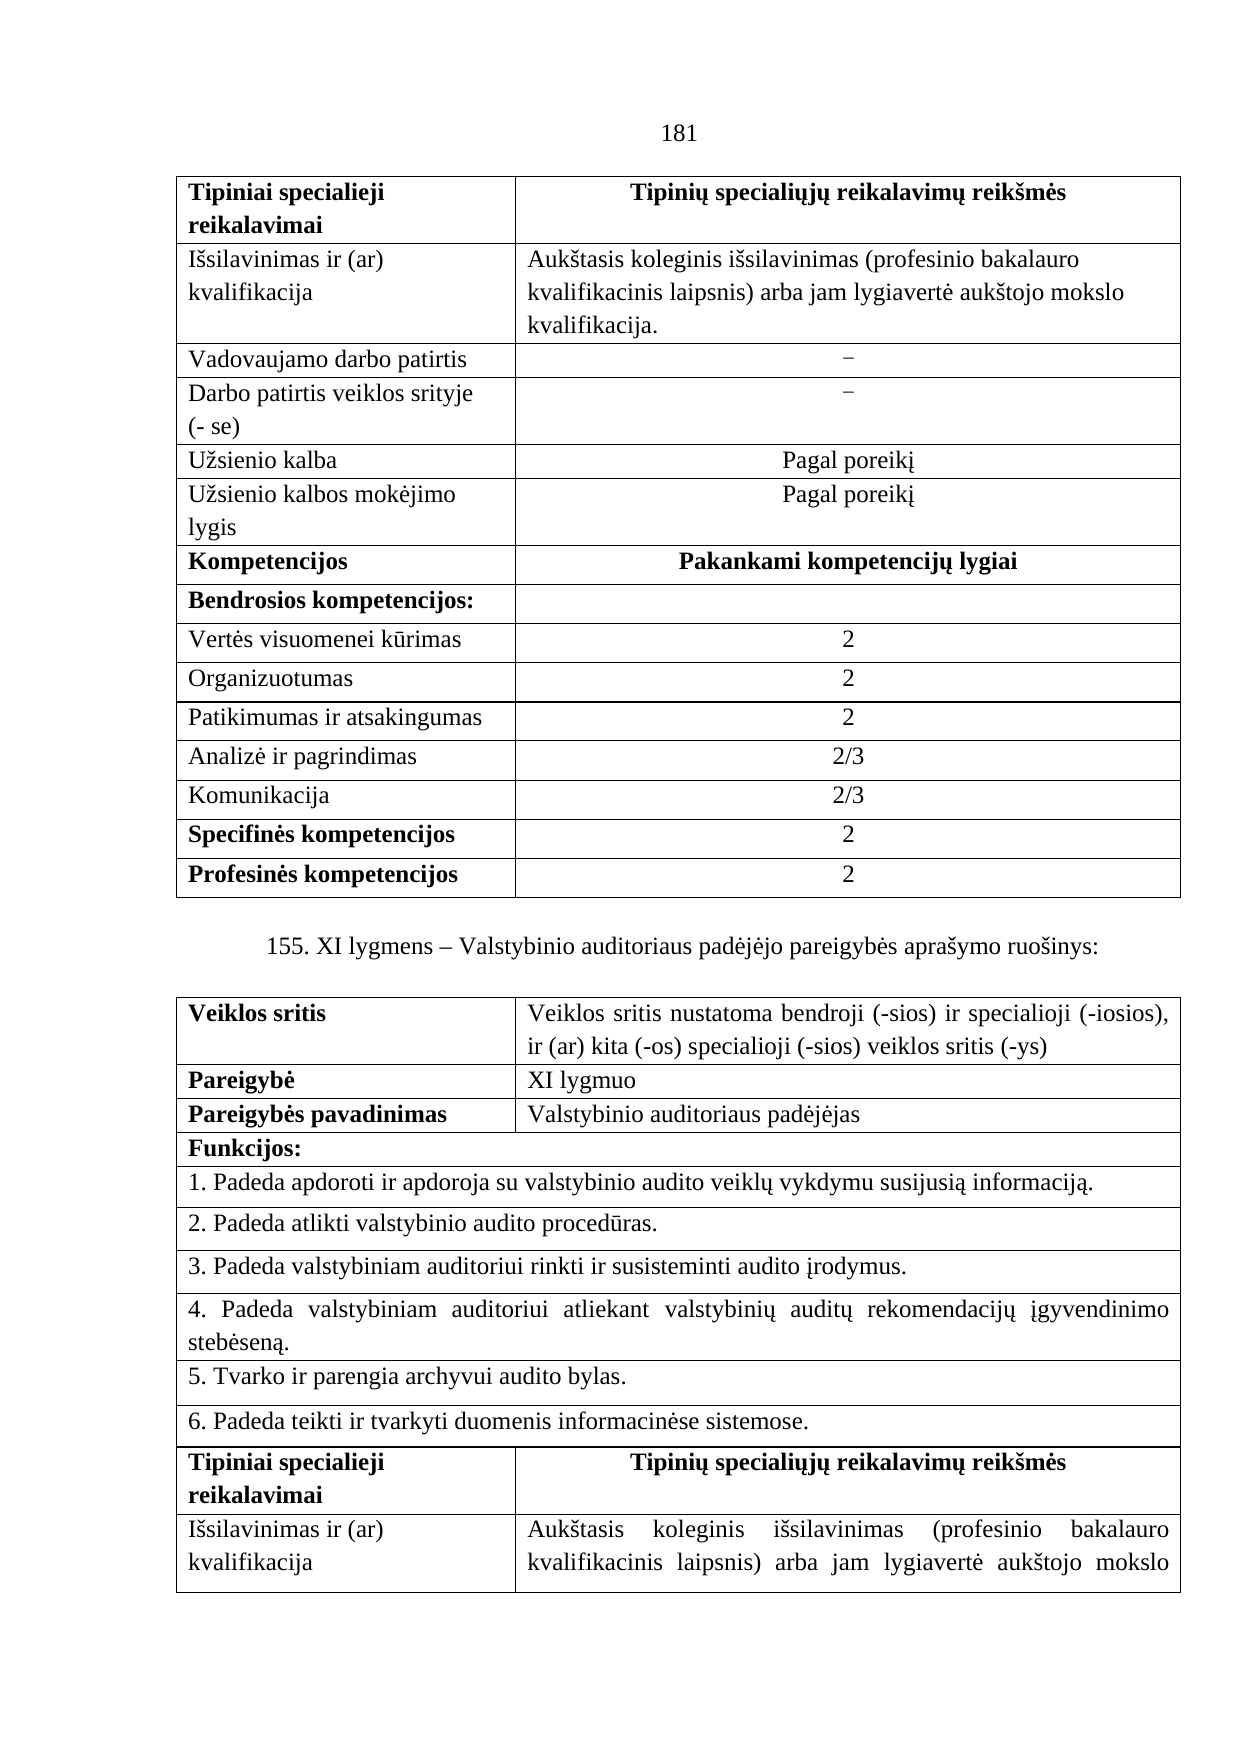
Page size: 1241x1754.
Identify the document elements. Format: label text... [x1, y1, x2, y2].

table_cell Funkcijos: [177, 1133, 1180, 1166]
table_cell 2/3 [516, 781, 1180, 818]
table_cell Tipiniai specialieji reikalavimai [177, 177, 515, 243]
table_cell Tipiniai specialieji reikalavimai [177, 1448, 515, 1513]
table_cell 2. Padeda atlikti valstybinio audito procedūras. [177, 1208, 1180, 1250]
table_cell Išsilavinimas ir (ar) kvalifikacija [177, 244, 515, 343]
table_cell Kompetencijos [177, 546, 515, 584]
table_cell 6. Padeda teikti ir tvarkyti duomenis informacinėse sistemose. [177, 1406, 1180, 1446]
table_cell Užsienio kalbos mokėjimo lygis [177, 479, 515, 545]
table_header Veiklos sritis nustatoma bendroji (-sios) ir specialioji (-iosios), ir (ar) kita (-os) specialioji (-sios) veiklos sritis (-ys) [516, 998, 1180, 1064]
table_cell Pagal poreikį [516, 445, 1180, 478]
table_header Veiklos sritis [177, 998, 515, 1064]
table_cell XI lygmuo [516, 1065, 1180, 1098]
table_cell Valstybinio auditoriaus padėjėjas [516, 1099, 1180, 1132]
table_cell Tipinių specialiųjų reikalavimų reikšmės [516, 1448, 1180, 1513]
table_cell – [516, 378, 1180, 444]
table_cell Užsienio kalba [177, 445, 515, 478]
table_cell 2 [516, 703, 1180, 740]
table_cell 2 [516, 663, 1180, 701]
table_cell Komunikacija [177, 781, 515, 818]
table_cell Specifinės kompetencijos [177, 820, 515, 858]
table_cell 4. Padeda valstybiniam auditoriui atliekant valstybinių auditų rekomendacijų įgyvendinimo stebėseną. [177, 1294, 1180, 1360]
table_cell 2 [516, 859, 1180, 897]
table_cell 2/3 [516, 741, 1180, 779]
table_cell Tipinių specialiųjų reikalavimų reikšmės [516, 177, 1180, 243]
table_cell Pakankami kompetencijų lygiai [516, 546, 1180, 584]
table_cell Išsilavinimas ir (ar) kvalifikacija [177, 1515, 515, 1592]
table_cell Pagal poreikį [516, 479, 1180, 545]
table_cell Vertės visuomenei kūrimas [177, 624, 515, 662]
table_cell Darbo patirtis veiklos srityje (- se) [177, 378, 515, 444]
table_cell Pareigybė [177, 1065, 515, 1098]
table_cell 3. Padeda valstybiniam auditoriui rinkti ir susisteminti audito įrodymus. [177, 1251, 1180, 1293]
table_cell Profesinės kompetencijos [177, 859, 515, 897]
table_cell 2 [516, 820, 1180, 858]
table_cell Aukštasis koleginis išsilavinimas (profesinio bakalauro kvalifikacinis laipsnis) arba jam lygiavertė aukštojo mokslo kvalifikacija. [516, 244, 1180, 343]
table_cell [516, 585, 1180, 623]
table_cell Pareigybės pavadinimas [177, 1099, 515, 1132]
table_cell Bendrosios kompetencijos: [177, 585, 515, 623]
table_cell Aukštasis koleginis išsilavinimas (profesinio bakalauro kvalifikacinis laipsnis) arba jam lygiavertė aukštojo mokslo [516, 1515, 1180, 1592]
table_cell Analizė ir pagrindimas [177, 741, 515, 779]
table_cell 2 [516, 624, 1180, 662]
table_cell 1. Padeda apdoroti ir apdoroja su valstybinio audito veiklų vykdymu susijusią informaciją. [177, 1167, 1180, 1207]
text 155. XI lygmens – Valstybinio auditoriaus padėjėjo pareigybės aprašymo ruošinys: [177, 931, 1181, 959]
table_cell – [516, 344, 1180, 377]
table_cell Patikimumas ir atsakingumas [177, 703, 515, 740]
table_cell Vadovaujamo darbo patirtis [177, 344, 515, 377]
table_cell Organizuotumas [177, 663, 515, 701]
table_cell 5. Tvarko ir parengia archyvui audito bylas. [177, 1361, 1180, 1405]
